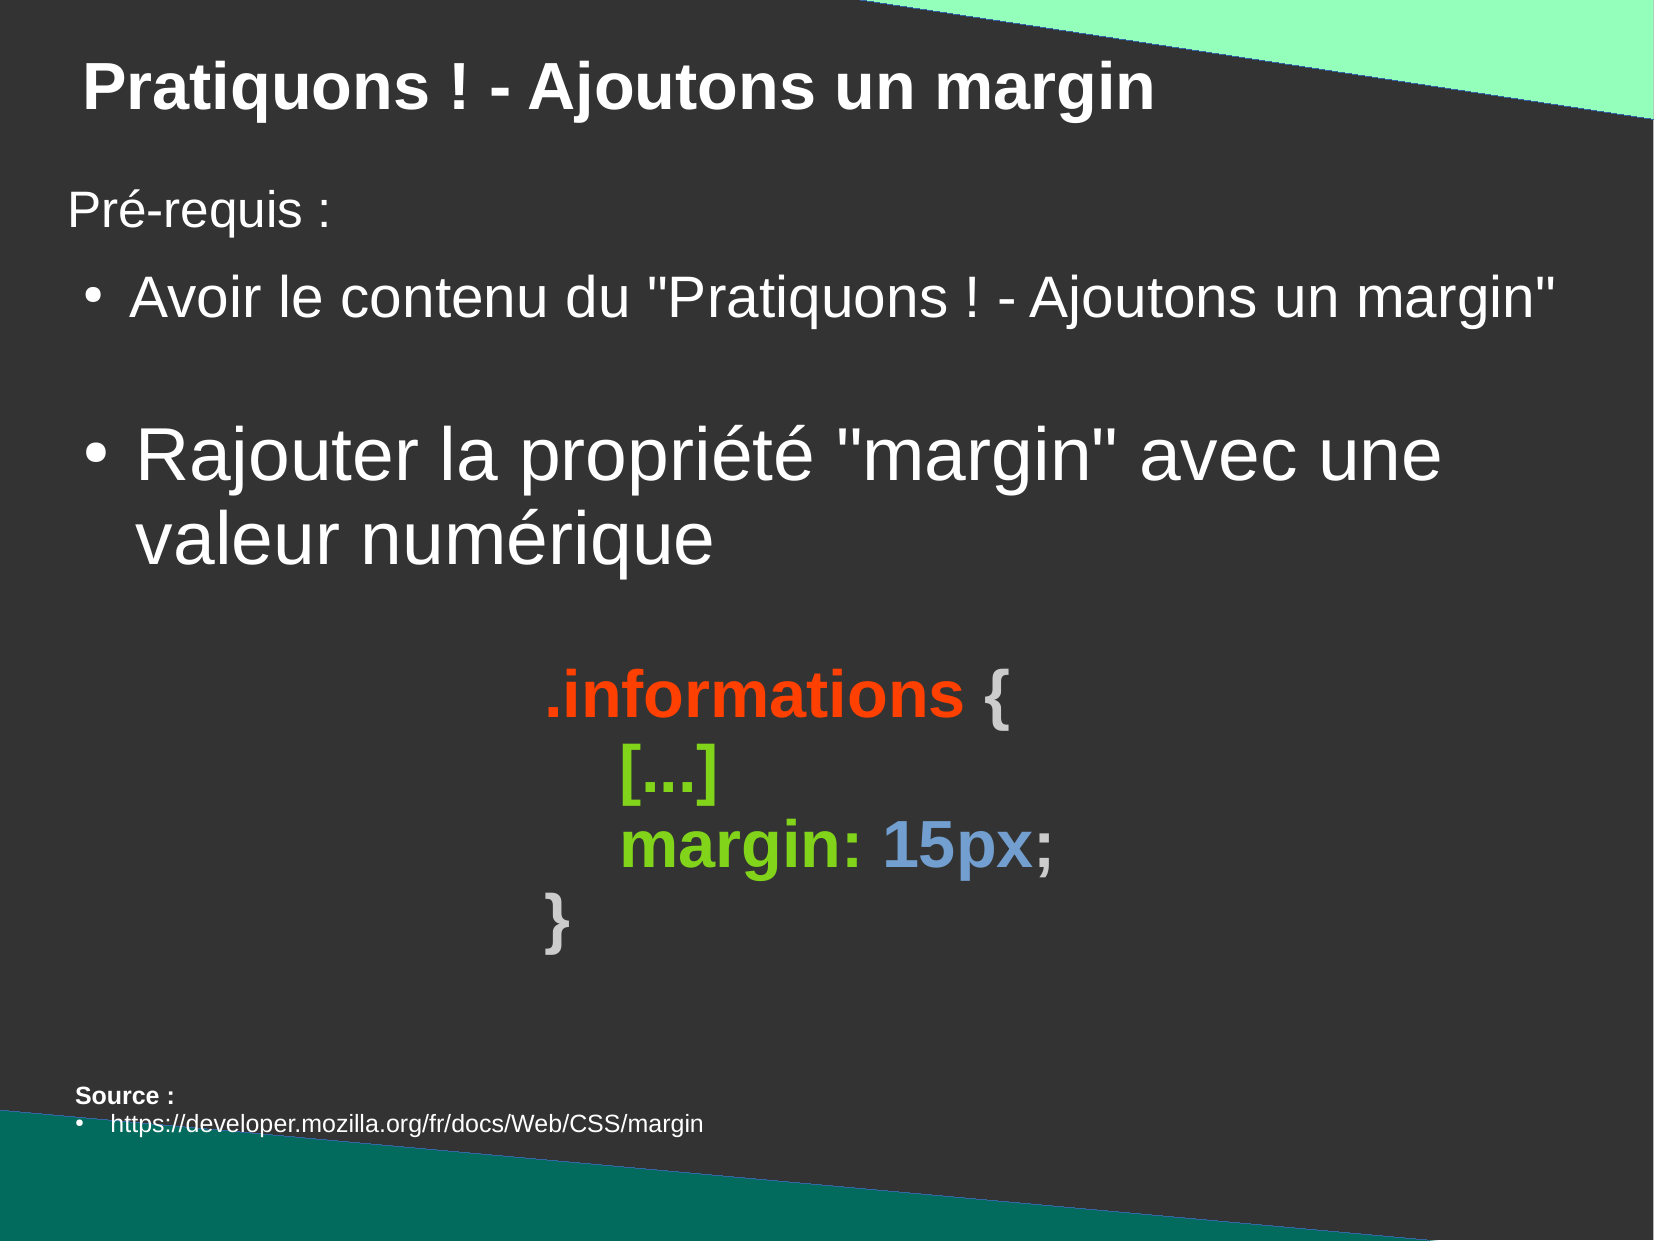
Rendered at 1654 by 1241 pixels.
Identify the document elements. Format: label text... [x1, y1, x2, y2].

text_box [860, 0, 1654, 120]
list Rajouter la propriété "margin" avec une valeur numérique [64, 412, 1589, 591]
text_box .informations { [...] margin: 15px; } [529, 649, 1125, 981]
title Pratiquons ! - Ajoutons un margin [82, 49, 1571, 152]
text_box Source : https://developer.mozilla.org/fr/docs/Web/CSS/margin [60, 1074, 1546, 1217]
list Pré-requis : Avoir le contenu du "Pratiquons ! - Ajoutons un margin" [67, 180, 1607, 390]
